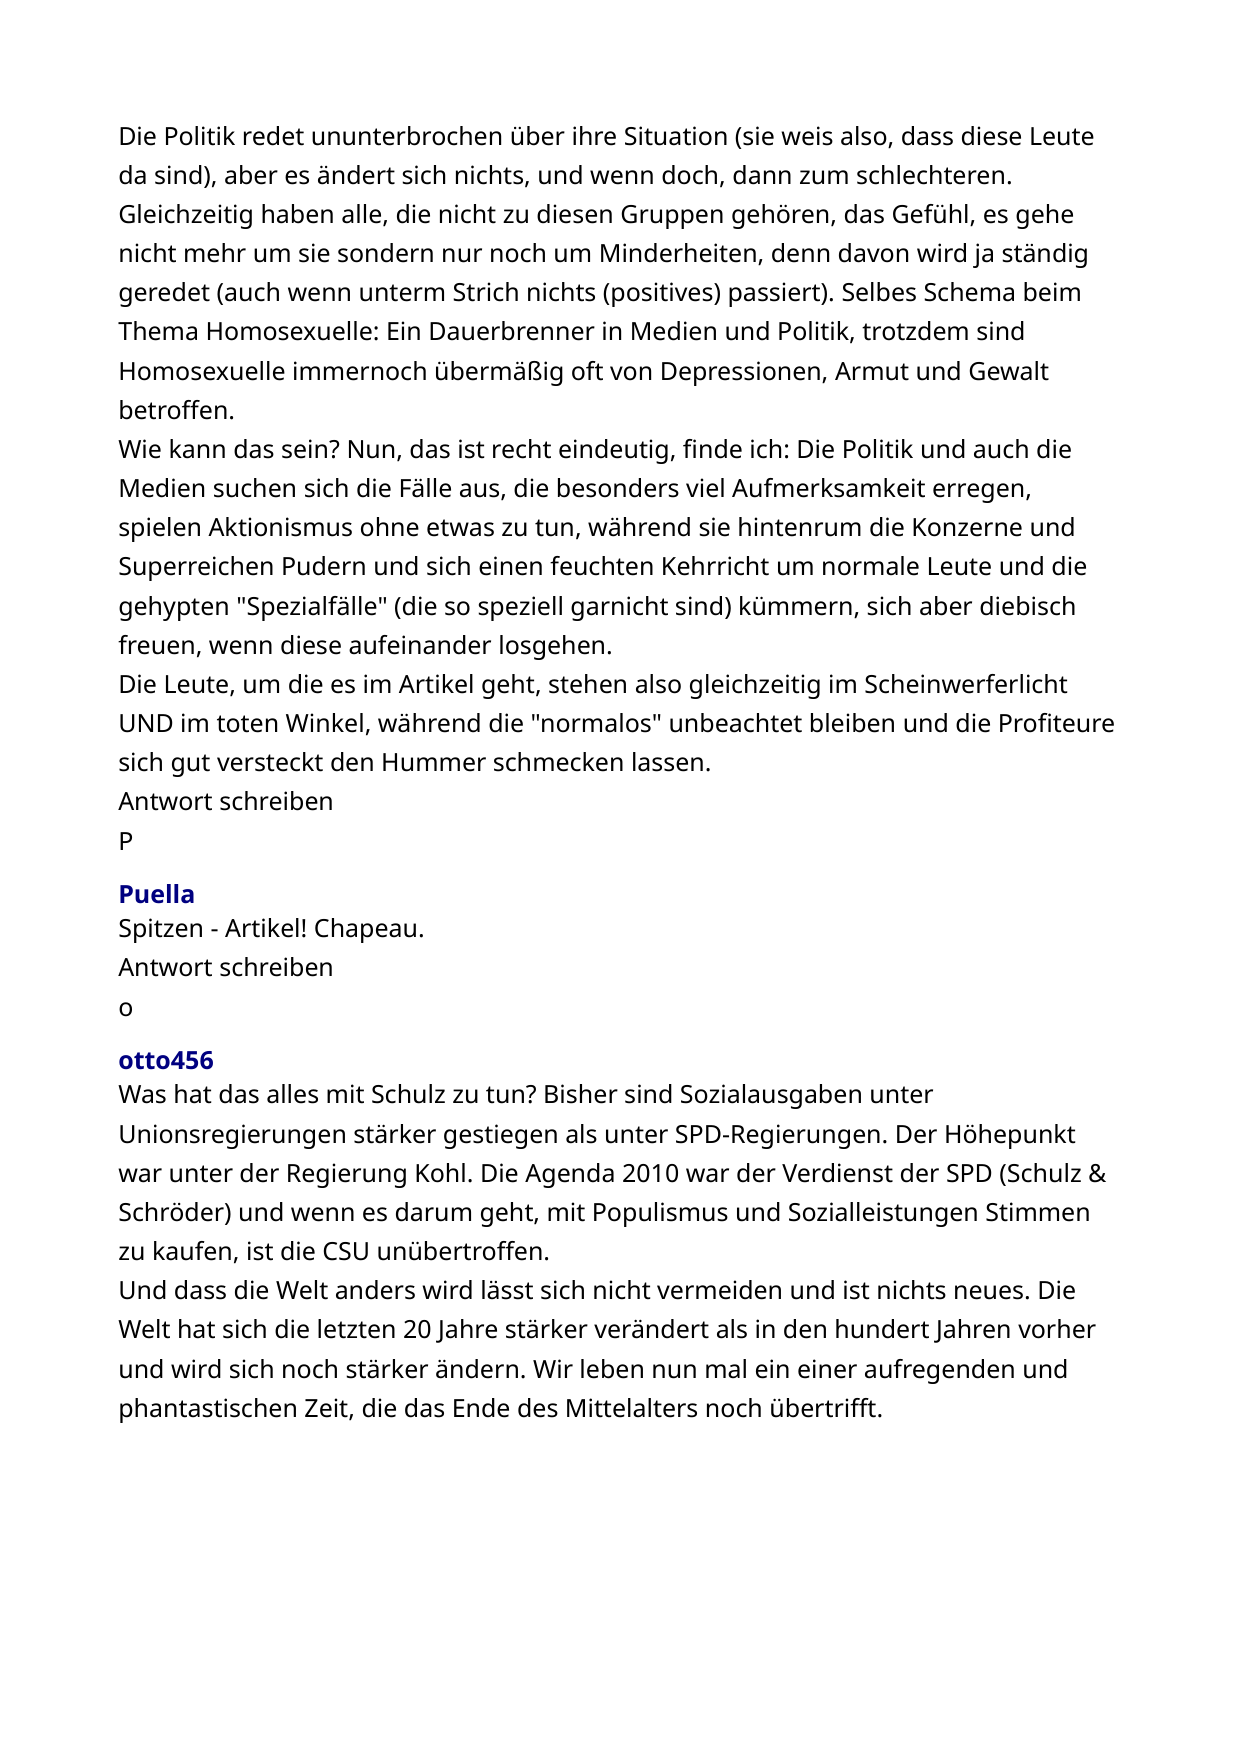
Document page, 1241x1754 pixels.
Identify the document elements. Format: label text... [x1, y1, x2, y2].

text Antwort schreiben [118, 784, 1122, 818]
text Und dass die Welt anders wird lässt sich nicht vermeiden und ist nichts neues. Die Welt hat sich die letzten 20 Jahre stärker verändert als in den hundert Jahren vorher und wird sich noch stärker ändern. Wir leben nun mal ein einer aufregenden und phantastischen Zeit, die das Ende des Mittelalters noch übertrifft. [118, 1273, 1122, 1424]
subtitle otto456 [118, 1043, 1122, 1077]
text o [118, 989, 1122, 1023]
text Die Leute, um die es im Artikel geht, stehen also gleichzeitig im Scheinwerferlicht UND im toten Winkel, während die "normalos" unbeachtet bleiben und die Profiteure sich gut versteckt den Hummer schmecken lassen. [118, 666, 1122, 779]
subtitle Puella [118, 877, 1122, 911]
text Spitzen - Artikel! Chapeau. [118, 911, 1122, 945]
text Antwort schreiben [118, 950, 1122, 984]
text P [118, 823, 1122, 857]
text Die Politik redet ununterbrochen über ihre Situation (sie weis also, dass diese Leute da sind), aber es ändert sich nichts, und wenn doch, dann zum schlechteren. Gleichzeitig haben alle, die nicht zu diesen Gruppen gehören, das Gefühl, es gehe nicht mehr um sie sondern nur noch um Minderheiten, denn davon wird ja ständig geredet (auch wenn unterm Strich nichts (positives) passiert). Selbes Schema beim Thema Homosexuelle: Ein Dauerbrenner in Medien und Politik, trotzdem sind Homosexuelle immernoch übermäßig oft von Depressionen, Armut und Gewalt betroffen. [118, 118, 1122, 426]
text Was hat das alles mit Schulz zu tun? Bisher sind Sozialausgaben unter Unionsregierungen stärker gestiegen als unter SPD-Regierungen. Der Höhepunkt war unter der Regierung Kohl. Die Agenda 2010 war der Verdienst der SPD (Schulz & Schröder) und wenn es darum geht, mit Populismus und Sozialleistungen Stimmen zu kaufen, ist die CSU unübertroffen. [118, 1077, 1122, 1268]
text Wie kann das sein? Nun, das ist recht eindeutig, finde ich: Die Politik und auch die Medien suchen sich die Fälle aus, die besonders viel Aufmerksamkeit erregen, spielen Aktionismus ohne etwas zu tun, während sie hintenrum die Konzerne und Superreichen Pudern und sich einen feuchten Kehrricht um normale Leute und die gehypten "Spezialfälle" (die so speziell garnicht sind) kümmern, sich aber diebisch freuen, wenn diese aufeinander losgehen. [118, 431, 1122, 661]
